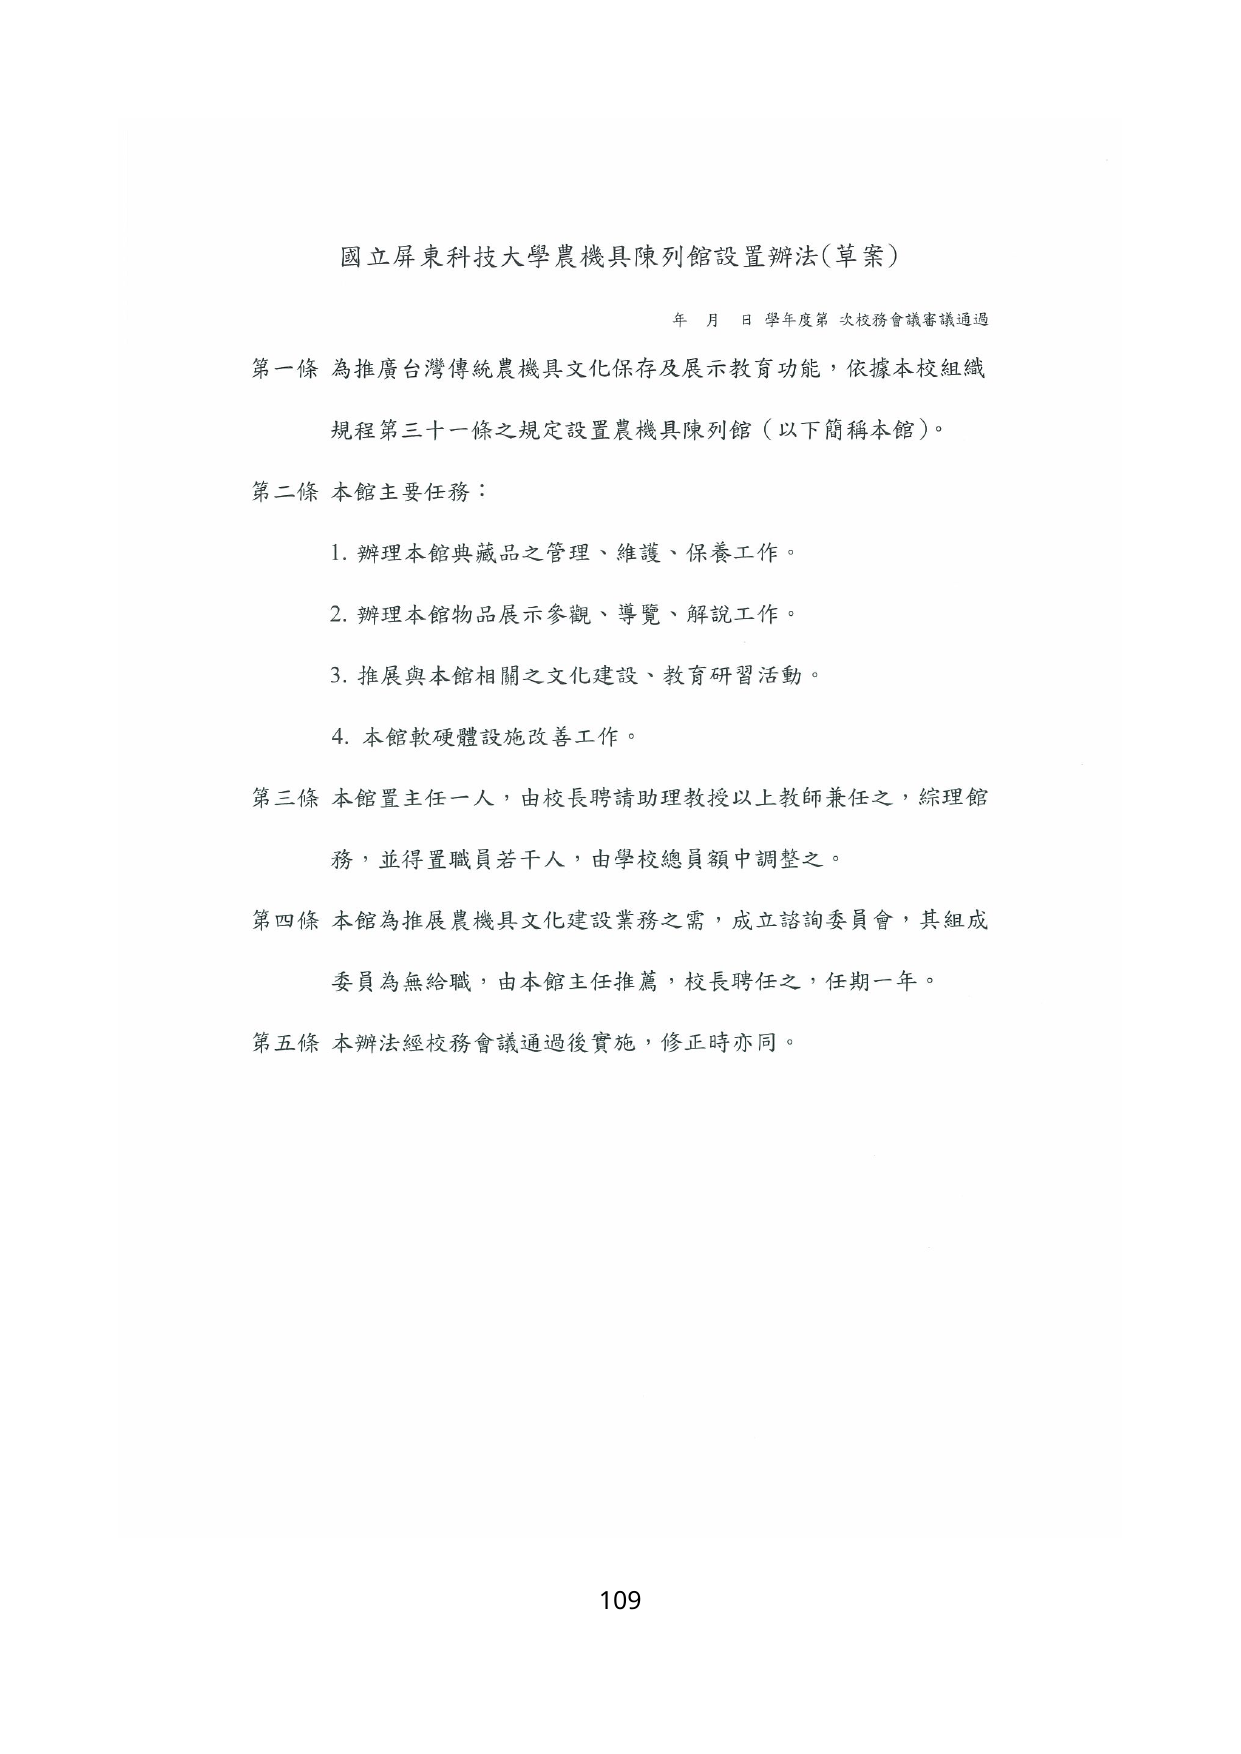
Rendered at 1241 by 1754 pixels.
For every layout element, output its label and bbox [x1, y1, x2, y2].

picture [118, 118, 1122, 1538]
